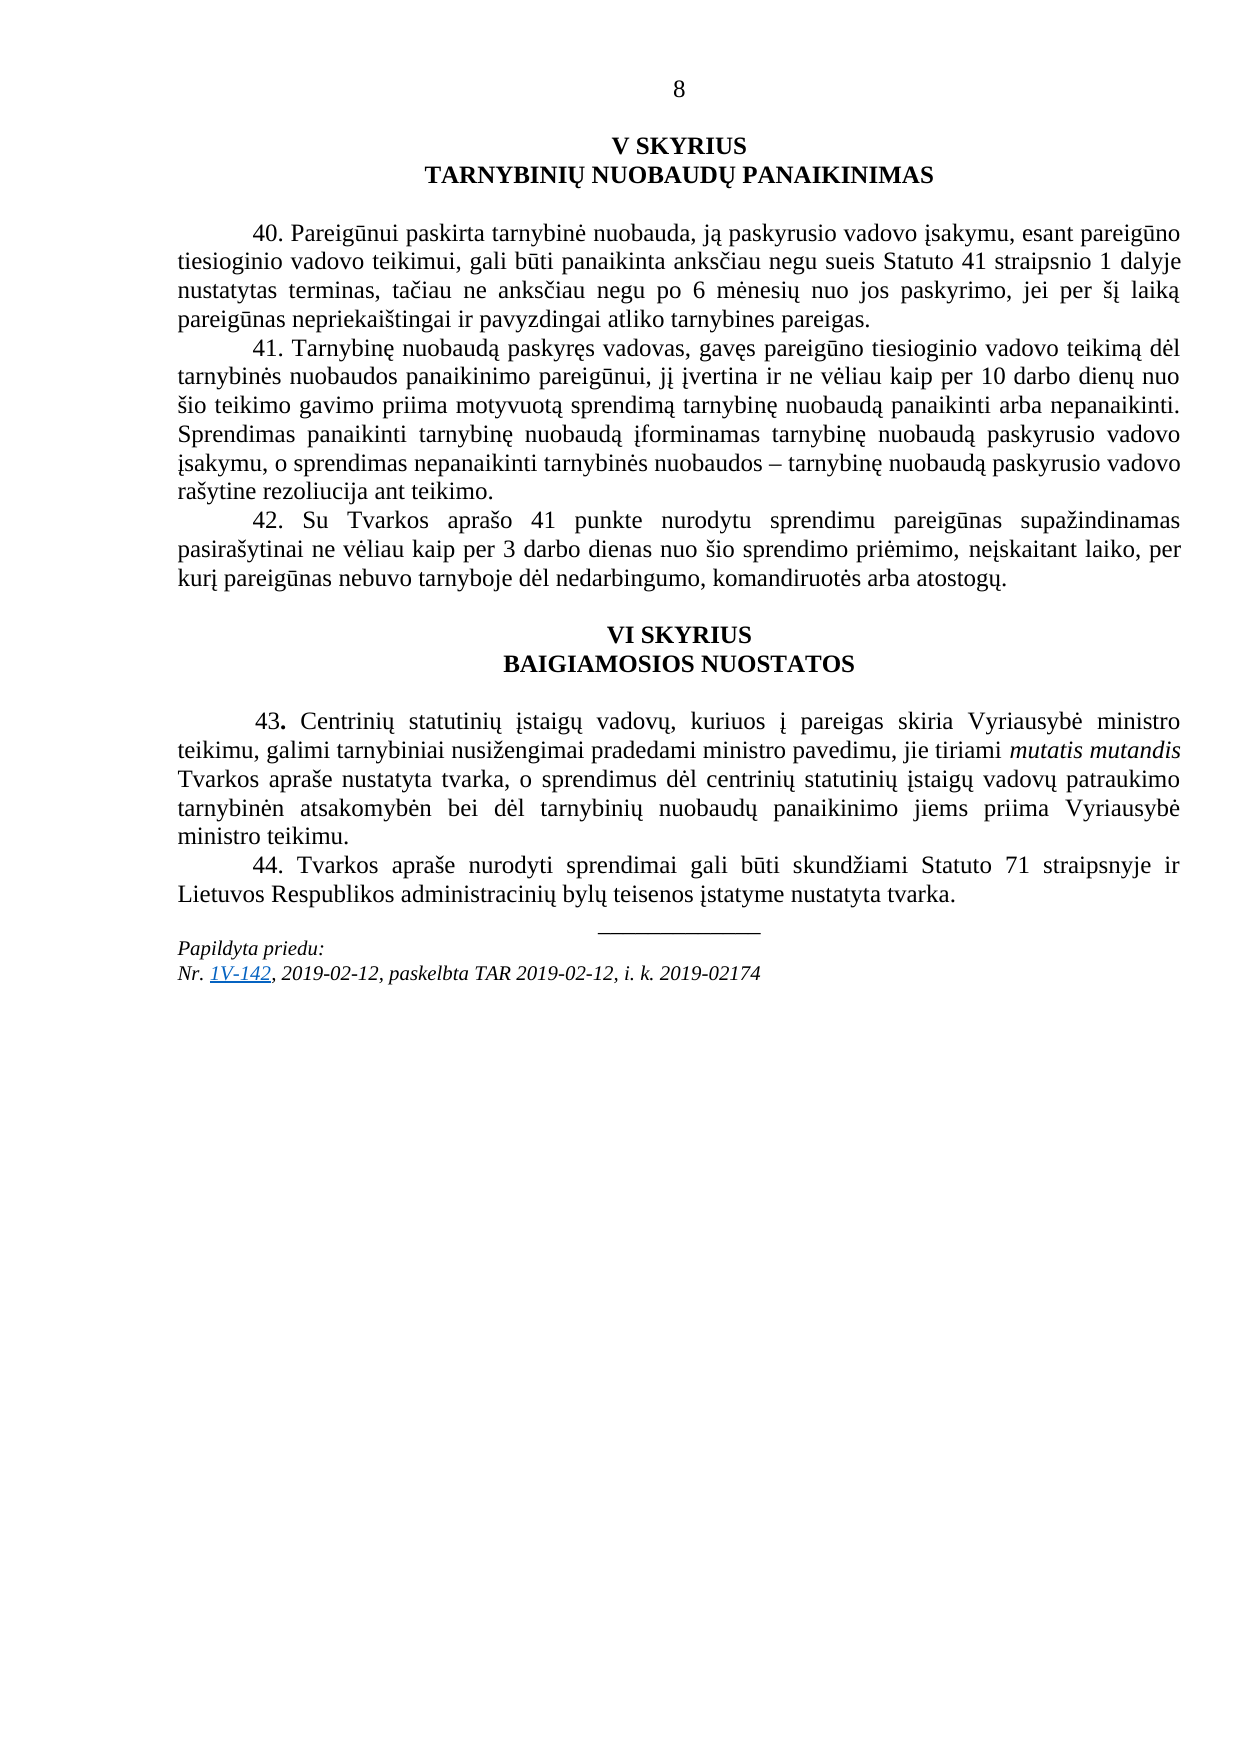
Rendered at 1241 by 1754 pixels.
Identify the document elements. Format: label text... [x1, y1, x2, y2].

text BAIGIAMOSIOS NUOSTATOS [177, 649, 1181, 678]
text 41. Tarnybinę nuobaudą paskyręs vadovas, gavęs pareigūno tiesioginio vadovo teikimą dėl tarnybinės nuobaudos panaikinimo pareigūnui, jį įvertina ir ne vėliau kaip per 10 darbo dienų nuo šio teikimo gavimo priima motyvuotą sprendimą tarnybinę nuobaudą panaikinti arba nepanaikinti. Sprendimas panaikinti tarnybinę nuobaudą įforminamas tarnybinę nuobaudą paskyrusio vadovo įsakymu, o sprendimas nepanaikinti tarnybinės nuobaudos – tarnybinę nuobaudą paskyrusio vadovo rašytine rezoliucija ant teikimo. [177, 333, 1181, 505]
text 44. Tvarkos apraše nurodyti sprendimai gali būti skundžiami Statuto 71 straipsnyje ir Lietuvos Respublikos administracinių bylų teisenos įstatyme nustatyta tvarka. [177, 850, 1181, 908]
text _____________ [177, 908, 1181, 936]
text Nr. 1V-142, 2019-02-12, paskelbta TAR 2019-02-12, i. k. 2019-02174 [177, 960, 1181, 984]
text VI SKYRIUS [177, 620, 1181, 649]
text 42. Su Tvarkos aprašo 41 punkte nurodytu sprendimu pareigūnas supažindinamas pasirašytinai ne vėliau kaip per 3 darbo dienas nuo šio sprendimo priėmimo, neįskaitant laiko, per kurį pareigūnas nebuvo tarnyboje dėl nedarbingumo, komandiruotės arba atostogų. [177, 505, 1181, 591]
text 40. Pareigūnui paskirta tarnybinė nuobauda, ją paskyrusio vadovo įsakymu, esant pareigūno tiesioginio vadovo teikimui, gali būti panaikinta anksčiau negu sueis Statuto 41 straipsnio 1 dalyje nustatytas terminas, tačiau ne anksčiau negu po 6 mėnesių nuo jos paskyrimo, jei per šį laiką pareigūnas nepriekaištingai ir pavyzdingai atliko tarnybines pareigas. [177, 218, 1181, 333]
text TARNYBINIŲ NUOBAUDŲ PANAIKINIMAS [177, 160, 1181, 189]
text V SKYRIUS [177, 131, 1181, 160]
text Papildyta priedu: [177, 936, 1181, 960]
text 43. Centrinių statutinių įstaigų vadovų, kuriuos į pareigas skiria Vyriausybė ministro teikimu, galimi tarnybiniai nusižengimai pradedami ministro pavedimu, jie tiriami mutatis mutandis Tvarkos apraše nustatyta tvarka, o sprendimus dėl centrinių statutinių įstaigų vadovų patraukimo tarnybinėn atsakomybėn bei dėl tarnybinių nuobaudų panaikinimo jiems priima Vyriausybė ministro teikimu. [177, 706, 1181, 850]
